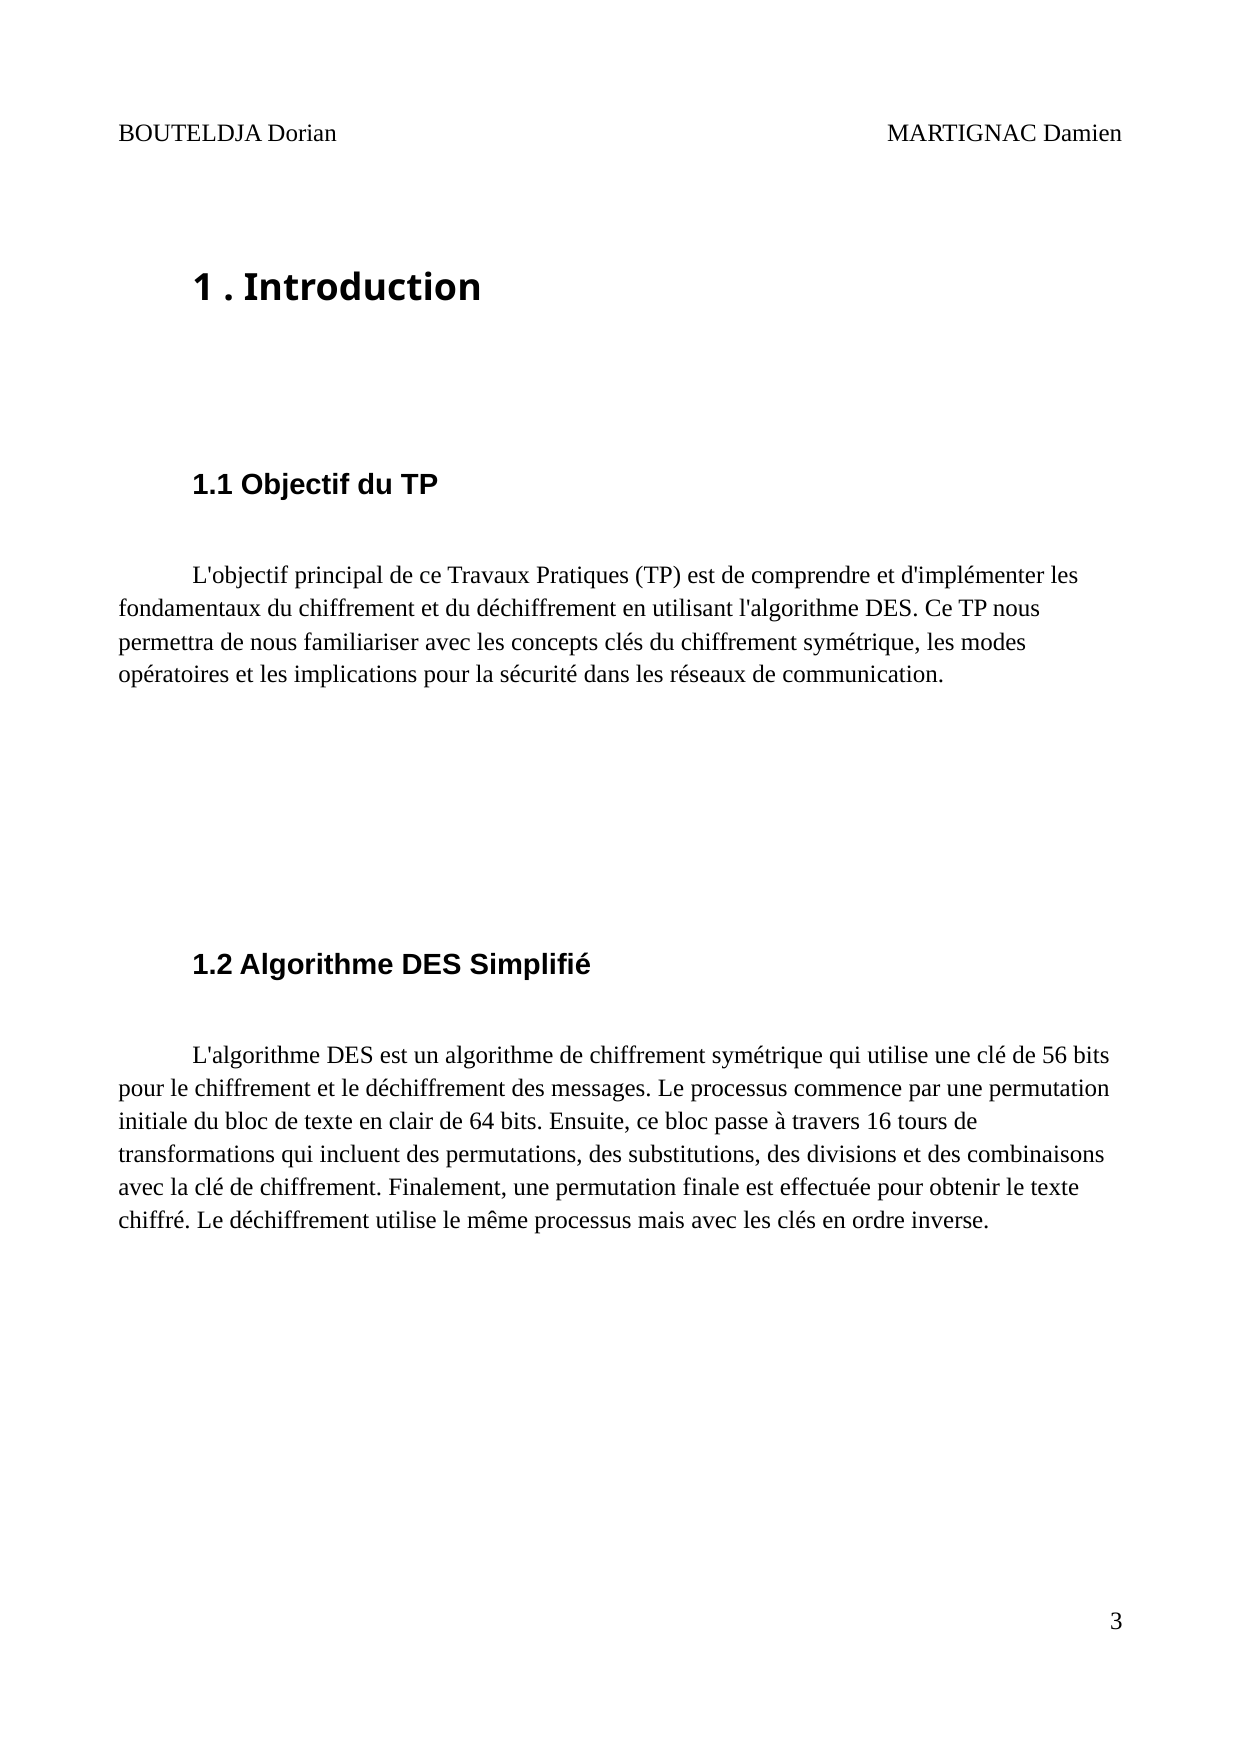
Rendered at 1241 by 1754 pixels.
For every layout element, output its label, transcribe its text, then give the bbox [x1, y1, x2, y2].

subtitle 1 . Introduction [118, 261, 1122, 312]
subtitle 1.2 Algorithme DES Simplifié [118, 947, 1122, 980]
text L'objectif principal de ce Travaux Pratiques (TP) est de comprendre et d'implémenter les fondamentaux du chiffrement et du déchiffrement en utilisant l'algorithme DES. Ce TP nous permettra de nous familiariser avec les concepts clés du chiffrement symétrique, les modes opératoires et les implications pour la sécurité dans les réseaux de communication. [118, 561, 1122, 688]
text L'algorithme DES est un algorithme de chiffrement symétrique qui utilise une clé de 56 bits pour le chiffrement et le déchiffrement des messages. Le processus commence par une permutation initiale du bloc de texte en clair de 64 bits. Ensuite, ce bloc passe à travers 16 tours de transformations qui incluent des permutations, des substitutions, des divisions et des combinaisons avec la clé de chiffrement. Finalement, une permutation finale est effectuée pour obtenir le texte chiffré. Le déchiffrement utilise le même processus mais avec les clés en ordre inverse. [118, 1040, 1122, 1234]
subtitle 1.1 Objectif du TP [118, 467, 1122, 500]
